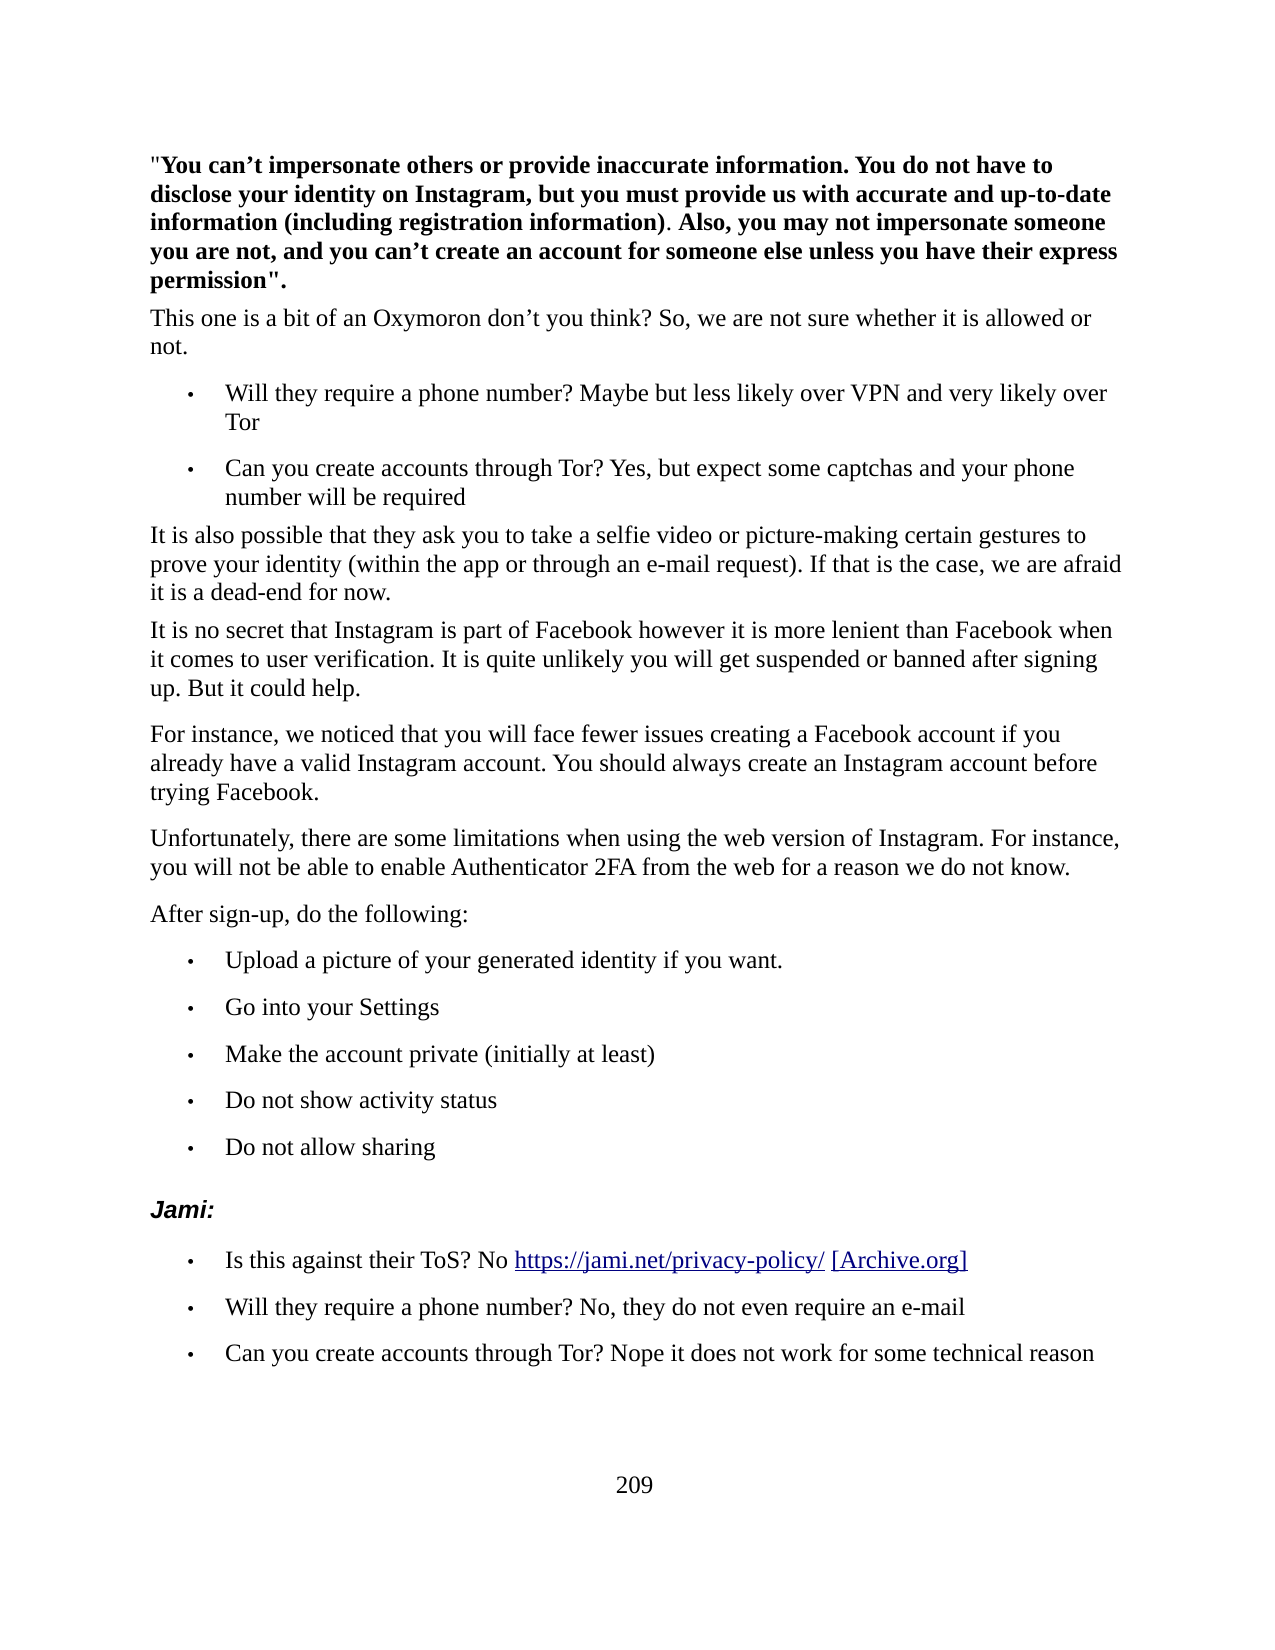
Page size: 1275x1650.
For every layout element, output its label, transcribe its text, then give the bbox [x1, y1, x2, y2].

list Make the account private (initially at least) [187, 1039, 1125, 1068]
text It is no secret that Instagram is part of Facebook however it is more lenient than Facebook when it comes to user verification. It is quite unlikely you will get suspended or banned after signing up. But it could help. [150, 615, 1125, 701]
list Do not allow sharing [187, 1132, 1125, 1161]
list Go into your Settings [187, 992, 1125, 1021]
list Will they require a phone number? Maybe but less likely over VPN and very likely over Tor [187, 378, 1125, 436]
list Can you create accounts through Tor? Nope it does not work for some technical reason [187, 1338, 1125, 1367]
list Will they require a phone number? No, they do not even require an e-mail [187, 1292, 1125, 1320]
text "You can’t impersonate others or provide inaccurate information. You do not have to disclose your identity on Instagram, but you must provide us with accurate and up-to-date information (including registration information). Also, you may not impersonate someone you are not, and you can’t create an account for someone else unless you have their express permission". [150, 150, 1125, 294]
text After sign-up, do the following: [150, 899, 1125, 928]
subtitle Jami: [150, 1195, 1125, 1223]
list Is this against their ToS? No https://jami.net/privacy-policy/ [Archive.org] [187, 1245, 1125, 1274]
text Unfortunately, there are some limitations when using the web version of Instagram. For instance, you will not be able to enable Authenticator 2FA from the web for a reason we do not know. [150, 823, 1125, 881]
text This one is a bit of an Oxymoron don’t you think? So, we are not sure whether it is allowed or not. [150, 303, 1125, 360]
list Do not show activity status [187, 1086, 1125, 1114]
text For instance, we noticed that you will face fewer issues creating a Facebook account if you already have a valid Instagram account. You should always create an Instagram account before trying Facebook. [150, 719, 1125, 806]
list Can you create accounts through Tor? Yes, but expect some captchas and your phone number will be required [187, 453, 1125, 511]
text It is also possible that they ask you to take a selfie video or picture-making certain gestures to prove your identity (within the app or through an e-mail request). If that is the case, we are afraid it is a dead-end for now. [150, 520, 1125, 606]
list Upload a picture of your generated identity if you want. [187, 946, 1125, 974]
